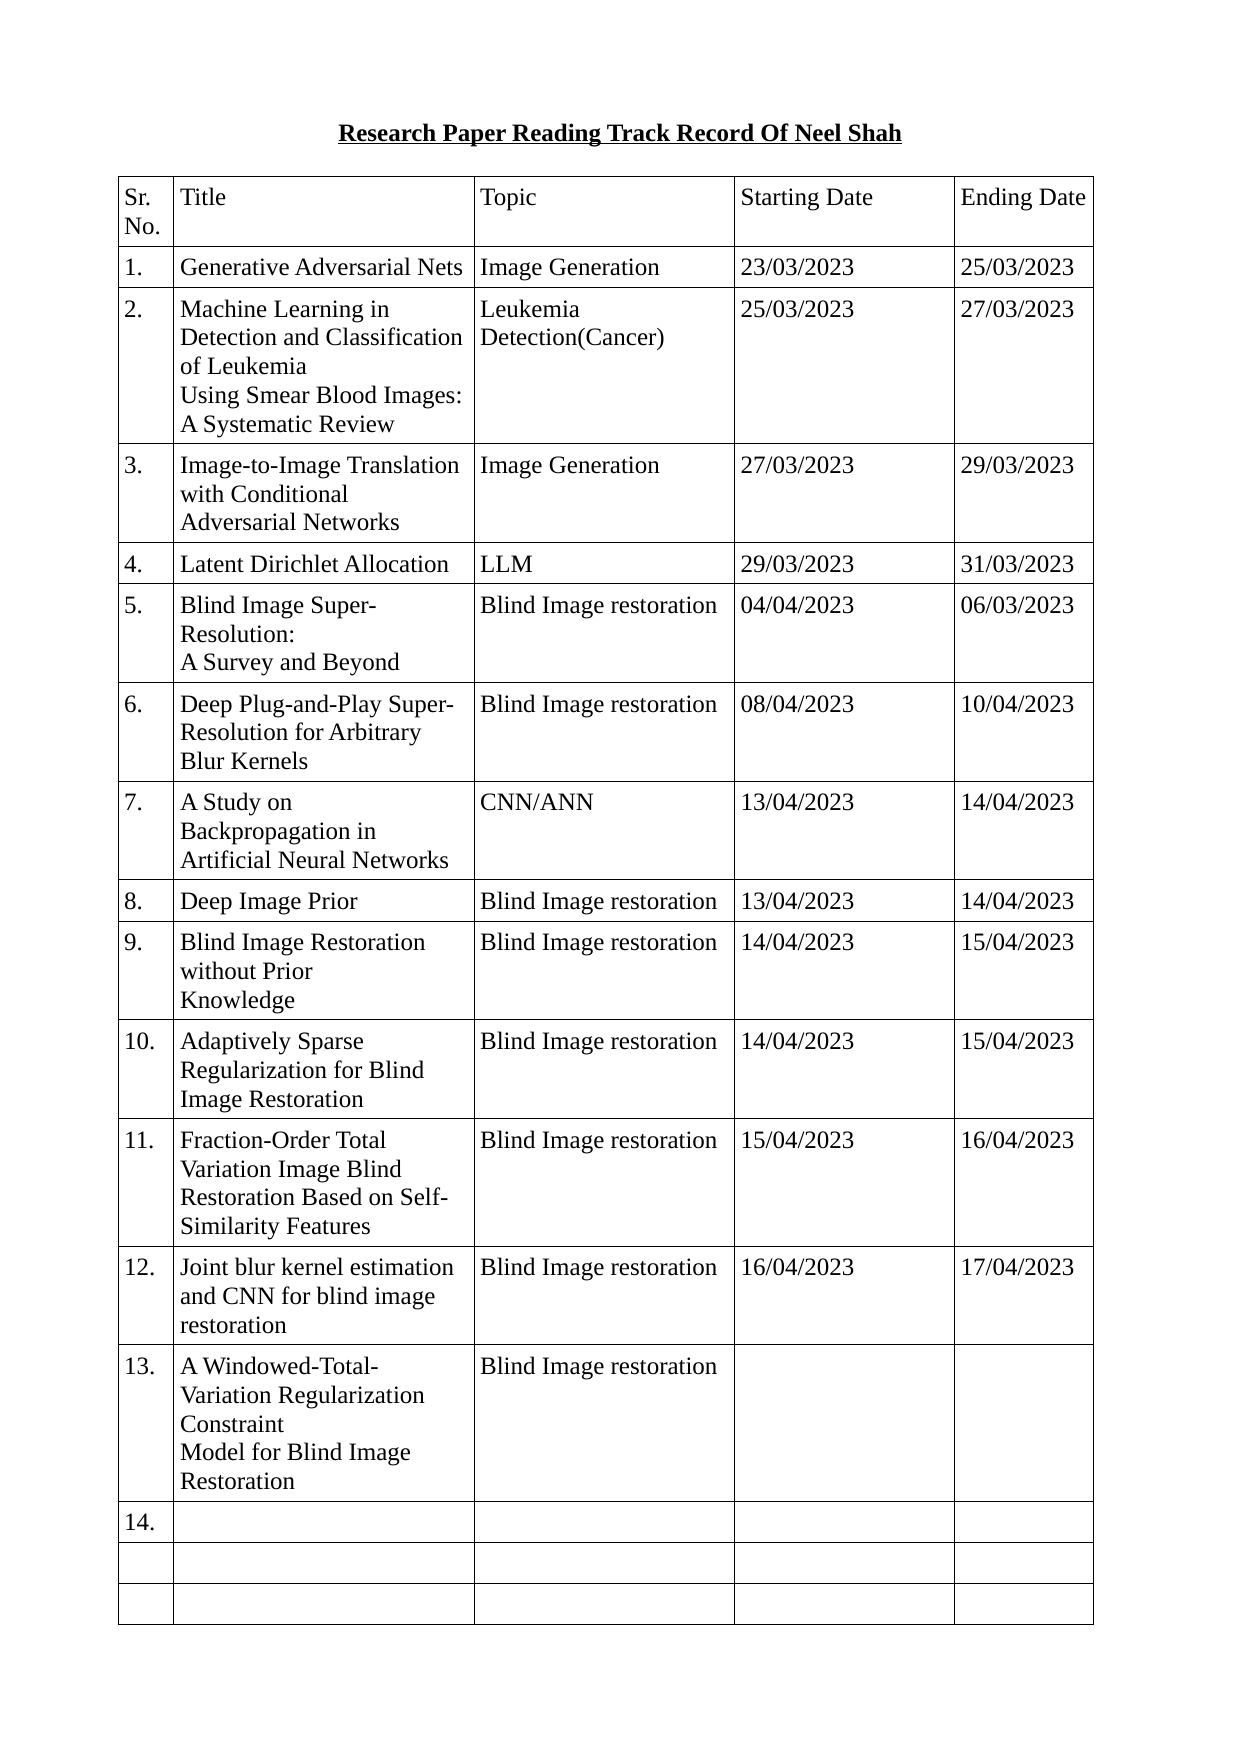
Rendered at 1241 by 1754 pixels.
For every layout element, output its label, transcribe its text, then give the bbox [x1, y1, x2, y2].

table_cell 08/04/2023 [735, 683, 954, 781]
table_cell Blind Image restoration [475, 584, 734, 682]
table_header Ending Date [955, 177, 1093, 246]
table_cell 6. [119, 683, 173, 781]
table_cell 29/03/2023 [955, 444, 1093, 542]
table_cell 9. [119, 922, 173, 1019]
table_cell Image Generation [475, 444, 734, 542]
table_cell 14/0­4/2023 [735, 922, 954, 1019]
table_cell 25/03/2023 [955, 247, 1093, 287]
table_cell Leukemia Detection(Cancer) [475, 288, 734, 443]
table_cell Fraction-Order Total Variation Image Blind Restoration Based on Self-Similarity Features [174, 1119, 474, 1246]
table_cell [735, 1502, 954, 1542]
table_cell [119, 1543, 173, 1583]
table_cell 27/03/2023 [735, 444, 954, 542]
table_cell 10. [119, 1020, 173, 1118]
table_cell 29/03/2023 [735, 543, 954, 583]
table_cell 14/04/2023 [735, 1020, 954, 1118]
table_cell Deep Image Prior [174, 880, 474, 921]
table_cell [735, 1584, 954, 1624]
table_cell A Windowed-Total-Variation Regularization Constraint Model for Blind Image Restoration [174, 1345, 474, 1501]
table_cell 8. [119, 880, 173, 921]
table_cell Latent Dirichlet Allocation [174, 543, 474, 583]
table_header Title [174, 177, 474, 246]
table_cell Blind Image restoration [475, 1020, 734, 1118]
table_cell 15/04/2023 [955, 922, 1093, 1019]
table_cell 13/04/2023 [735, 880, 954, 921]
table_cell [475, 1543, 734, 1583]
table_cell Machine Learning in Detection and Classification of Leukemia Using Smear Blood Images: A Systematic Review [174, 288, 474, 443]
table_cell [475, 1502, 734, 1542]
table_cell Blind Image restoration [475, 1119, 734, 1246]
table_cell Blind Image restoration [475, 1247, 734, 1344]
table_cell 14/04/2023 [955, 880, 1093, 921]
table_cell 27/03/2023 [955, 288, 1093, 443]
table_cell Adaptively Sparse Regularization for Blind Image Restoration [174, 1020, 474, 1118]
table_cell 11. [119, 1119, 173, 1246]
table_cell 14/04/2023 [955, 782, 1093, 879]
table_cell 7. [119, 782, 173, 879]
table_cell 1. [119, 247, 173, 287]
table_cell [955, 1345, 1093, 1501]
table_cell 15/04/2023 [955, 1020, 1093, 1118]
table_cell Blind Image restoration [475, 880, 734, 921]
table_cell [955, 1584, 1093, 1624]
table_cell CNN/ANN [475, 782, 734, 879]
table_cell 13. [119, 1345, 173, 1501]
table_cell [735, 1345, 954, 1501]
table_cell 04/04/2023 [735, 584, 954, 682]
table_cell [955, 1543, 1093, 1583]
table_cell [735, 1543, 954, 1583]
table_cell 15/04/2023 [735, 1119, 954, 1246]
table_cell 10/04/2023 [955, 683, 1093, 781]
table_cell 31/03/2023 [955, 543, 1093, 583]
table_cell 17/04/2023 [955, 1247, 1093, 1344]
table_cell 16/04/2023 [735, 1247, 954, 1344]
table_header Sr. No. [119, 177, 173, 246]
table_header Topic [475, 177, 734, 246]
table_cell 3. [119, 444, 173, 542]
table_cell Blind Image restoration [475, 683, 734, 781]
table_cell 16/04/2023 [955, 1119, 1093, 1246]
table_cell 06/03/2023 [955, 584, 1093, 682]
table_cell 14. [119, 1502, 173, 1542]
table_cell 23/03/2023 [735, 247, 954, 287]
table_cell Blind Image Restoration without Prior Knowledge [174, 922, 474, 1019]
table_cell 4. [119, 543, 173, 583]
table_cell Blind Image restoration [475, 922, 734, 1019]
table_cell [174, 1584, 474, 1624]
table_cell 13/04/2023 [735, 782, 954, 879]
table_cell Blind Image restoration [475, 1345, 734, 1501]
table_cell [475, 1584, 734, 1624]
table_cell [174, 1543, 474, 1583]
table_cell 12. [119, 1247, 173, 1344]
table_cell A Study on Backpropagation in Artificial Neural Networks [174, 782, 474, 879]
table_cell Generative Adversarial Nets [174, 247, 474, 287]
table_cell Image-to-Image Translation with Conditional Adversarial Networks [174, 444, 474, 542]
table_cell 25/03/2023 [735, 288, 954, 443]
table_header Starting Date [735, 177, 954, 246]
table_cell Image Generation [475, 247, 734, 287]
table_cell [174, 1502, 474, 1542]
table_cell [119, 1584, 173, 1624]
text Research Paper Reading Track Record Of Neel Shah [118, 118, 1122, 147]
table_cell [955, 1502, 1093, 1542]
table_cell 5. [119, 584, 173, 682]
table_cell Blind Image Super-Resolution: A Survey and Beyond [174, 584, 474, 682]
table_cell 2. [119, 288, 173, 443]
table_cell Deep Plug-and-Play Super-Resolution for Arbitrary Blur Kernels [174, 683, 474, 781]
table_cell LLM [475, 543, 734, 583]
table_cell Joint blur kernel estimation and CNN for blind image restoration [174, 1247, 474, 1344]
